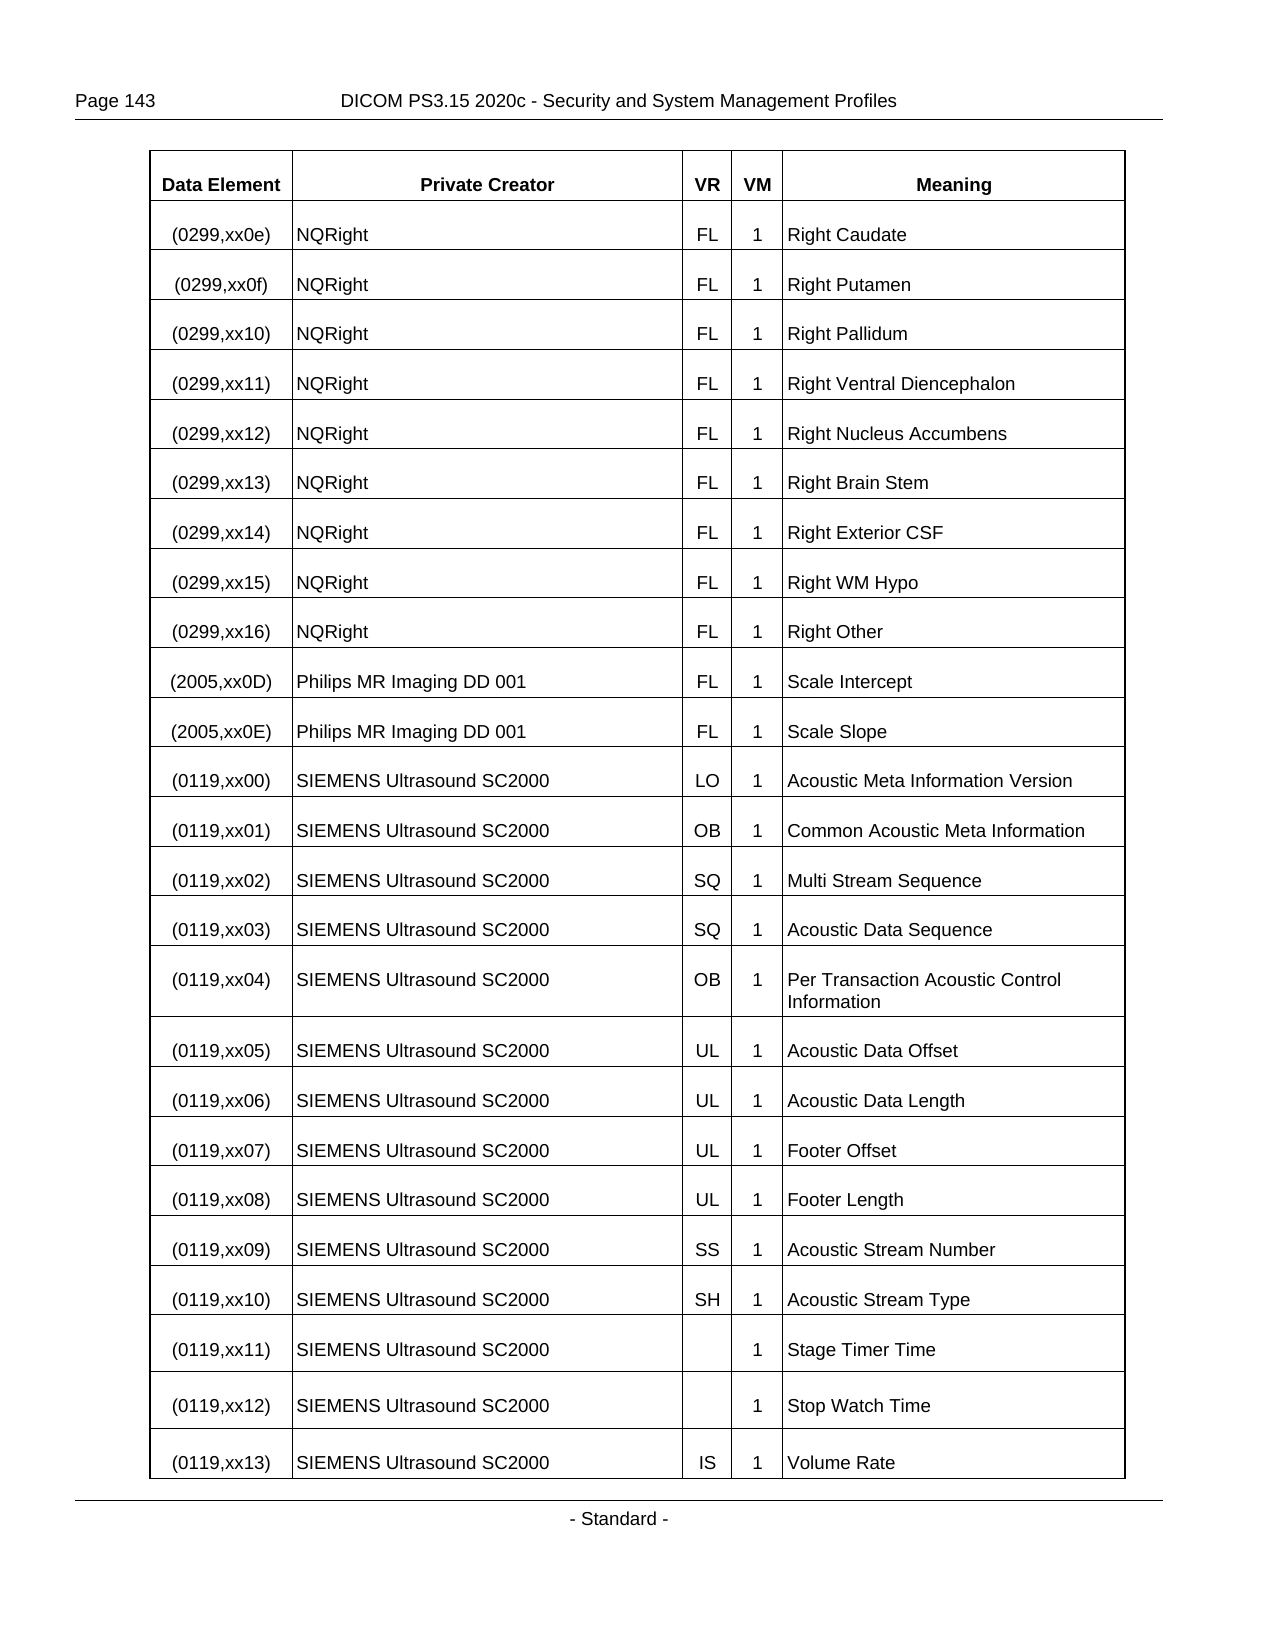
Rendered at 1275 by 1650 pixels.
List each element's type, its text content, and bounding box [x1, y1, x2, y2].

table_cell FL [683, 549, 731, 597]
table_cell (0119,xx02) [151, 847, 292, 895]
table_cell OB [683, 797, 731, 846]
table_cell 1 [732, 1017, 782, 1066]
table_cell FL [683, 400, 731, 448]
table_cell (0119,xx08) [151, 1166, 292, 1215]
table_cell NQRight [293, 350, 682, 398]
table_cell (2005,xx0E) [151, 698, 292, 746]
table_cell NQRight [293, 400, 682, 448]
table_cell NQRight [293, 449, 682, 498]
table_header Meaning [783, 151, 1124, 200]
table_cell Common Acoustic Meta Information [783, 797, 1124, 846]
table_header Private Creator [293, 151, 682, 200]
table_cell (0299,xx13) [151, 449, 292, 498]
table_cell 1 [732, 946, 782, 1016]
table_cell 1 [732, 1266, 782, 1314]
table_cell FL [683, 499, 731, 547]
table_cell UL [683, 1067, 731, 1116]
table_cell SIEMENS Ultrasound SC2000 [293, 1166, 682, 1215]
table_cell SIEMENS Ultrasound SC2000 [293, 1216, 682, 1265]
table_cell 1 [732, 449, 782, 498]
table_cell FL [683, 201, 731, 249]
table_cell UL [683, 1166, 731, 1215]
table_cell Right Nucleus Accumbens [783, 400, 1124, 448]
table_cell 1 [732, 350, 782, 398]
table_cell (0119,xx10) [151, 1266, 292, 1314]
table_cell 1 [732, 549, 782, 597]
table_cell SIEMENS Ultrasound SC2000 [293, 747, 682, 796]
table_cell Philips MR Imaging DD 001 [293, 648, 682, 697]
table_cell SIEMENS Ultrasound SC2000 [293, 1266, 682, 1314]
table_cell FL [683, 698, 731, 746]
table_cell SS [683, 1216, 731, 1265]
table_cell SIEMENS Ultrasound SC2000 [293, 1429, 682, 1478]
table_cell Stage Timer Time [783, 1315, 1124, 1371]
table_cell 1 [732, 1216, 782, 1265]
table_cell 1 [732, 797, 782, 846]
table_cell 1 [732, 1117, 782, 1165]
table_cell 1 [732, 400, 782, 448]
table_cell 1 [732, 698, 782, 746]
table_cell (0119,xx05) [151, 1017, 292, 1066]
table_cell Right Brain Stem [783, 449, 1124, 498]
table_cell (0299,xx15) [151, 549, 292, 597]
table_cell Right Pallidum [783, 300, 1124, 349]
table_cell (0299,xx12) [151, 400, 292, 448]
table_cell NQRight [293, 598, 682, 647]
table_cell NQRight [293, 201, 682, 249]
table_cell UL [683, 1117, 731, 1165]
table_cell Acoustic Meta Information Version [783, 747, 1124, 796]
table_cell Acoustic Stream Type [783, 1266, 1124, 1314]
table_cell 1 [732, 1067, 782, 1116]
table_cell (0119,xx03) [151, 896, 292, 945]
table_cell SQ [683, 896, 731, 945]
table_cell Stop Watch Time [783, 1372, 1124, 1428]
table_header VM [732, 151, 782, 200]
table_cell (0119,xx04) [151, 946, 292, 1016]
table_cell Volume Rate [783, 1429, 1124, 1478]
table_cell 1 [732, 648, 782, 697]
table_cell Acoustic Data Offset [783, 1017, 1124, 1066]
table_cell Scale Intercept [783, 648, 1124, 697]
table_header Data Element [151, 151, 292, 200]
table_cell OB [683, 946, 731, 1016]
table_cell 1 [732, 201, 782, 249]
table_cell 1 [732, 1429, 782, 1478]
table_cell Right Exterior CSF [783, 499, 1124, 547]
table_cell FL [683, 300, 731, 349]
table_cell IS [683, 1429, 731, 1478]
table_cell (0299,xx10) [151, 300, 292, 349]
table_cell 1 [732, 847, 782, 895]
table_cell (2005,xx0D) [151, 648, 292, 697]
table_cell 1 [732, 250, 782, 299]
table_cell 1 [732, 300, 782, 349]
table_cell [683, 1372, 731, 1428]
table_cell SIEMENS Ultrasound SC2000 [293, 797, 682, 846]
table_cell LO [683, 747, 731, 796]
table_cell NQRight [293, 300, 682, 349]
table_cell Right Other [783, 598, 1124, 647]
table_cell Right WM Hypo [783, 549, 1124, 597]
table_header VR [683, 151, 731, 200]
table_cell (0119,xx09) [151, 1216, 292, 1265]
table_cell FL [683, 598, 731, 647]
table_cell Multi Stream Sequence [783, 847, 1124, 895]
table_cell Right Caudate [783, 201, 1124, 249]
table_cell (0299,xx14) [151, 499, 292, 547]
table_cell (0299,xx11) [151, 350, 292, 398]
table_cell SIEMENS Ultrasound SC2000 [293, 946, 682, 1016]
table_cell 1 [732, 1372, 782, 1428]
table_cell (0119,xx01) [151, 797, 292, 846]
table_cell SIEMENS Ultrasound SC2000 [293, 1315, 682, 1371]
table_cell (0119,xx13) [151, 1429, 292, 1478]
table_cell (0299,xx0e) [151, 201, 292, 249]
table_cell 1 [732, 1166, 782, 1215]
table_cell Acoustic Data Length [783, 1067, 1124, 1116]
table_cell 1 [732, 747, 782, 796]
table_cell FL [683, 350, 731, 398]
table_cell [683, 1315, 731, 1371]
table_cell 1 [732, 598, 782, 647]
table_cell Right Putamen [783, 250, 1124, 299]
table_cell Philips MR Imaging DD 001 [293, 698, 682, 746]
table_cell 1 [732, 499, 782, 547]
table_cell Right Ventral Diencephalon [783, 350, 1124, 398]
table_cell (0119,xx12) [151, 1372, 292, 1428]
table_cell 1 [732, 896, 782, 945]
table_cell SQ [683, 847, 731, 895]
table_cell FL [683, 648, 731, 697]
table_cell Acoustic Stream Number [783, 1216, 1124, 1265]
table_cell (0119,xx07) [151, 1117, 292, 1165]
table_cell NQRight [293, 250, 682, 299]
table_cell 1 [732, 1315, 782, 1371]
table_cell FL [683, 449, 731, 498]
table_cell (0119,xx11) [151, 1315, 292, 1371]
table_cell Footer Offset [783, 1117, 1124, 1165]
table_cell Per Transaction Acoustic Control Information [783, 946, 1124, 1016]
table_cell (0119,xx06) [151, 1067, 292, 1116]
table_cell Acoustic Data Sequence [783, 896, 1124, 945]
table_cell SIEMENS Ultrasound SC2000 [293, 1372, 682, 1428]
table_cell SIEMENS Ultrasound SC2000 [293, 847, 682, 895]
table_cell SIEMENS Ultrasound SC2000 [293, 1067, 682, 1116]
table_cell Scale Slope [783, 698, 1124, 746]
table_cell (0299,xx0f) [151, 250, 292, 299]
table_cell SIEMENS Ultrasound SC2000 [293, 1117, 682, 1165]
table_cell Footer Length [783, 1166, 1124, 1215]
table_cell (0299,xx16) [151, 598, 292, 647]
table_cell FL [683, 250, 731, 299]
table_cell SIEMENS Ultrasound SC2000 [293, 1017, 682, 1066]
table_cell NQRight [293, 549, 682, 597]
table_cell SIEMENS Ultrasound SC2000 [293, 896, 682, 945]
table_cell SH [683, 1266, 731, 1314]
table_cell NQRight [293, 499, 682, 547]
table_cell (0119,xx00) [151, 747, 292, 796]
table_cell UL [683, 1017, 731, 1066]
